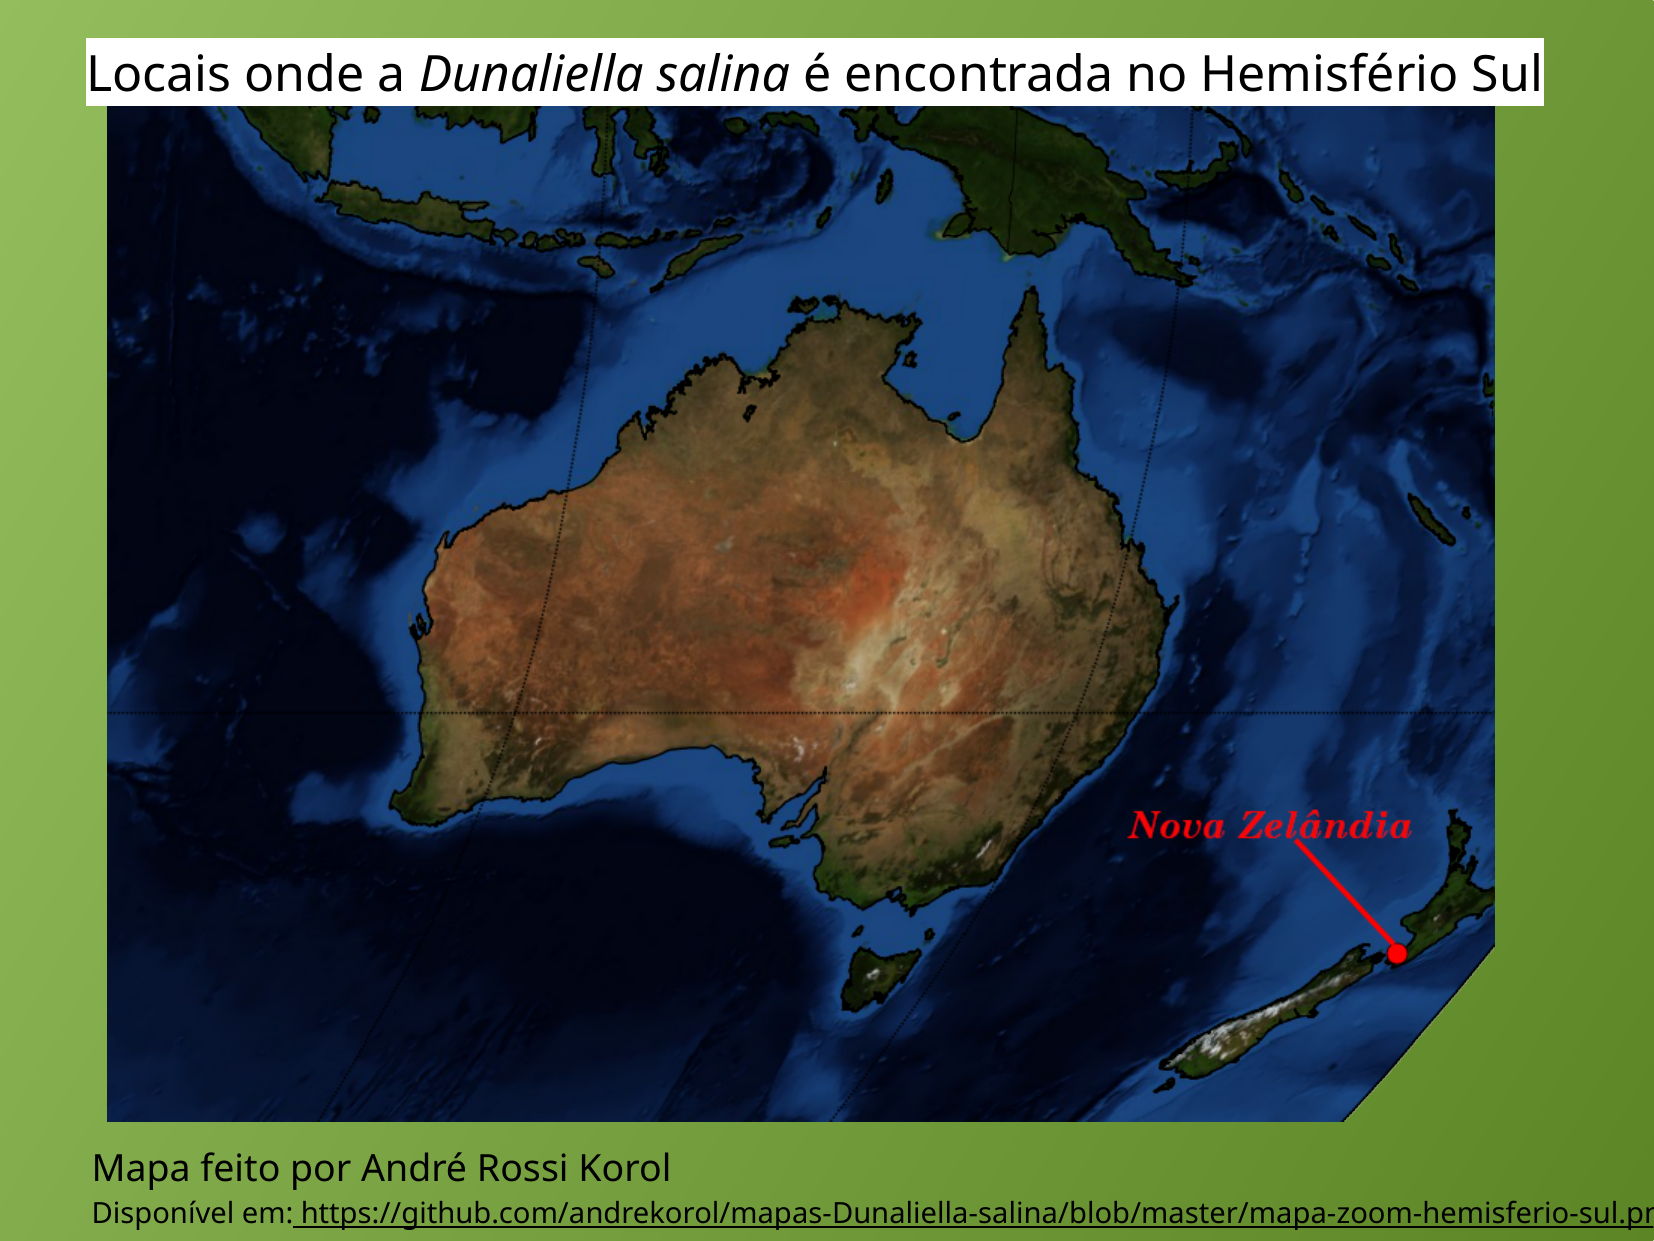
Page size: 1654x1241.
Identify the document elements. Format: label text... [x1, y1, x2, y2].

title Locais onde a Dunaliella salina é encontrada no Hemisfério Sul [70, 25, 1560, 119]
text_box Mapa feito por André Rossi Korol Disponível em: https://github.com/andrekorol/mapas-Dunaliella-salina/blob/master/mapa-zoom-hemisferio-sul.png [76, 1133, 1651, 1236]
picture [107, 106, 1495, 1123]
